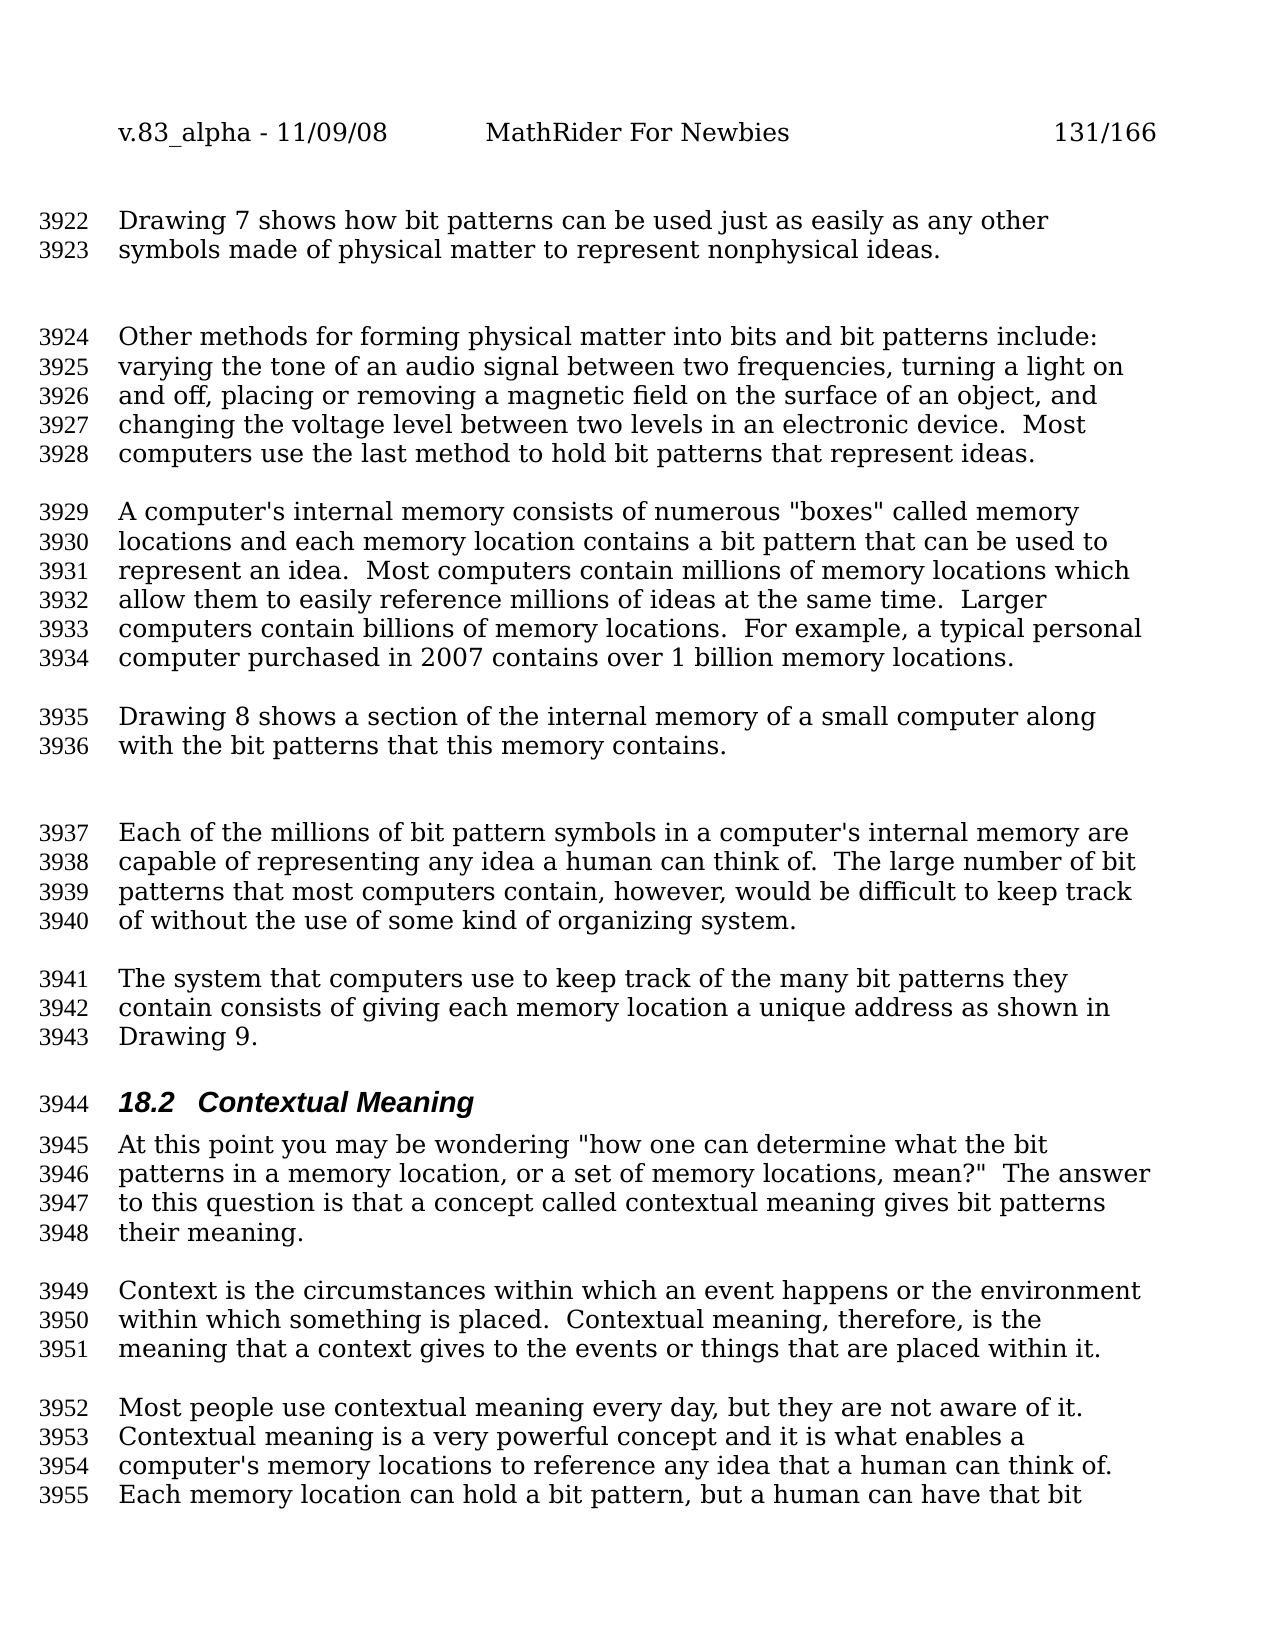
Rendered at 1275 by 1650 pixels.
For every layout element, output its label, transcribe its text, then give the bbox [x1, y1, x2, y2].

text Drawing 7 shows how bit patterns can be used just as easily as any other symbols made of physical matter to represent nonphysical ideas. [118, 206, 1157, 264]
text Drawing 8 shows a section of the internal memory of a small computer along with the bit patterns that this memory contains. [118, 702, 1157, 760]
text Most people use contextual meaning every day, but they are not aware of it. Contextual meaning is a very powerful concept and it is what enables a computer's memory locations to reference any idea that a human can think of. Each memory location can hold a bit pattern, but a human can have that bit [118, 1393, 1157, 1509]
text Other methods for forming physical matter into bits and bit patterns include: varying the tone of an audio signal between two frequencies, turning a light on and off, placing or removing a magnetic field on the surface of an object, and changing the voltage level between two levels in an electronic device. Most computers use the last method to hold bit patterns that represent ideas. [118, 323, 1157, 468]
subtitle Contextual Meaning [118, 1085, 1157, 1118]
text Context is the circumstances within which an event happens or the environment within which something is placed. Contextual meaning, therefore, is the meaning that a context gives to the events or things that are placed within it. [118, 1276, 1157, 1364]
text The system that computers use to keep track of the many bit patterns they contain consists of giving each memory location a unique address as shown in Drawing 9. [118, 964, 1157, 1052]
text A computer's internal memory consists of numerous "boxes" called memory locations and each memory location contains a bit pattern that can be used to represent an idea. Most computers contain millions of memory locations which allow them to easily reference millions of ideas at the same time. Larger computers contain billions of memory locations. For example, a typical personal computer purchased in 2007 contains over 1 billion memory locations. [118, 498, 1157, 673]
text At this point you may be wondering "how one can determine what the bit patterns in a memory location, or a set of memory locations, mean?" The answer to this question is that a concept called contextual meaning gives bit patterns their meaning. [118, 1130, 1157, 1247]
text Each of the millions of bit pattern symbols in a computer's internal memory are capable of representing any idea a human can think of. The large number of bit patterns that most computers contain, however, would be difficult to keep track of without the use of some kind of organizing system. [118, 818, 1157, 935]
